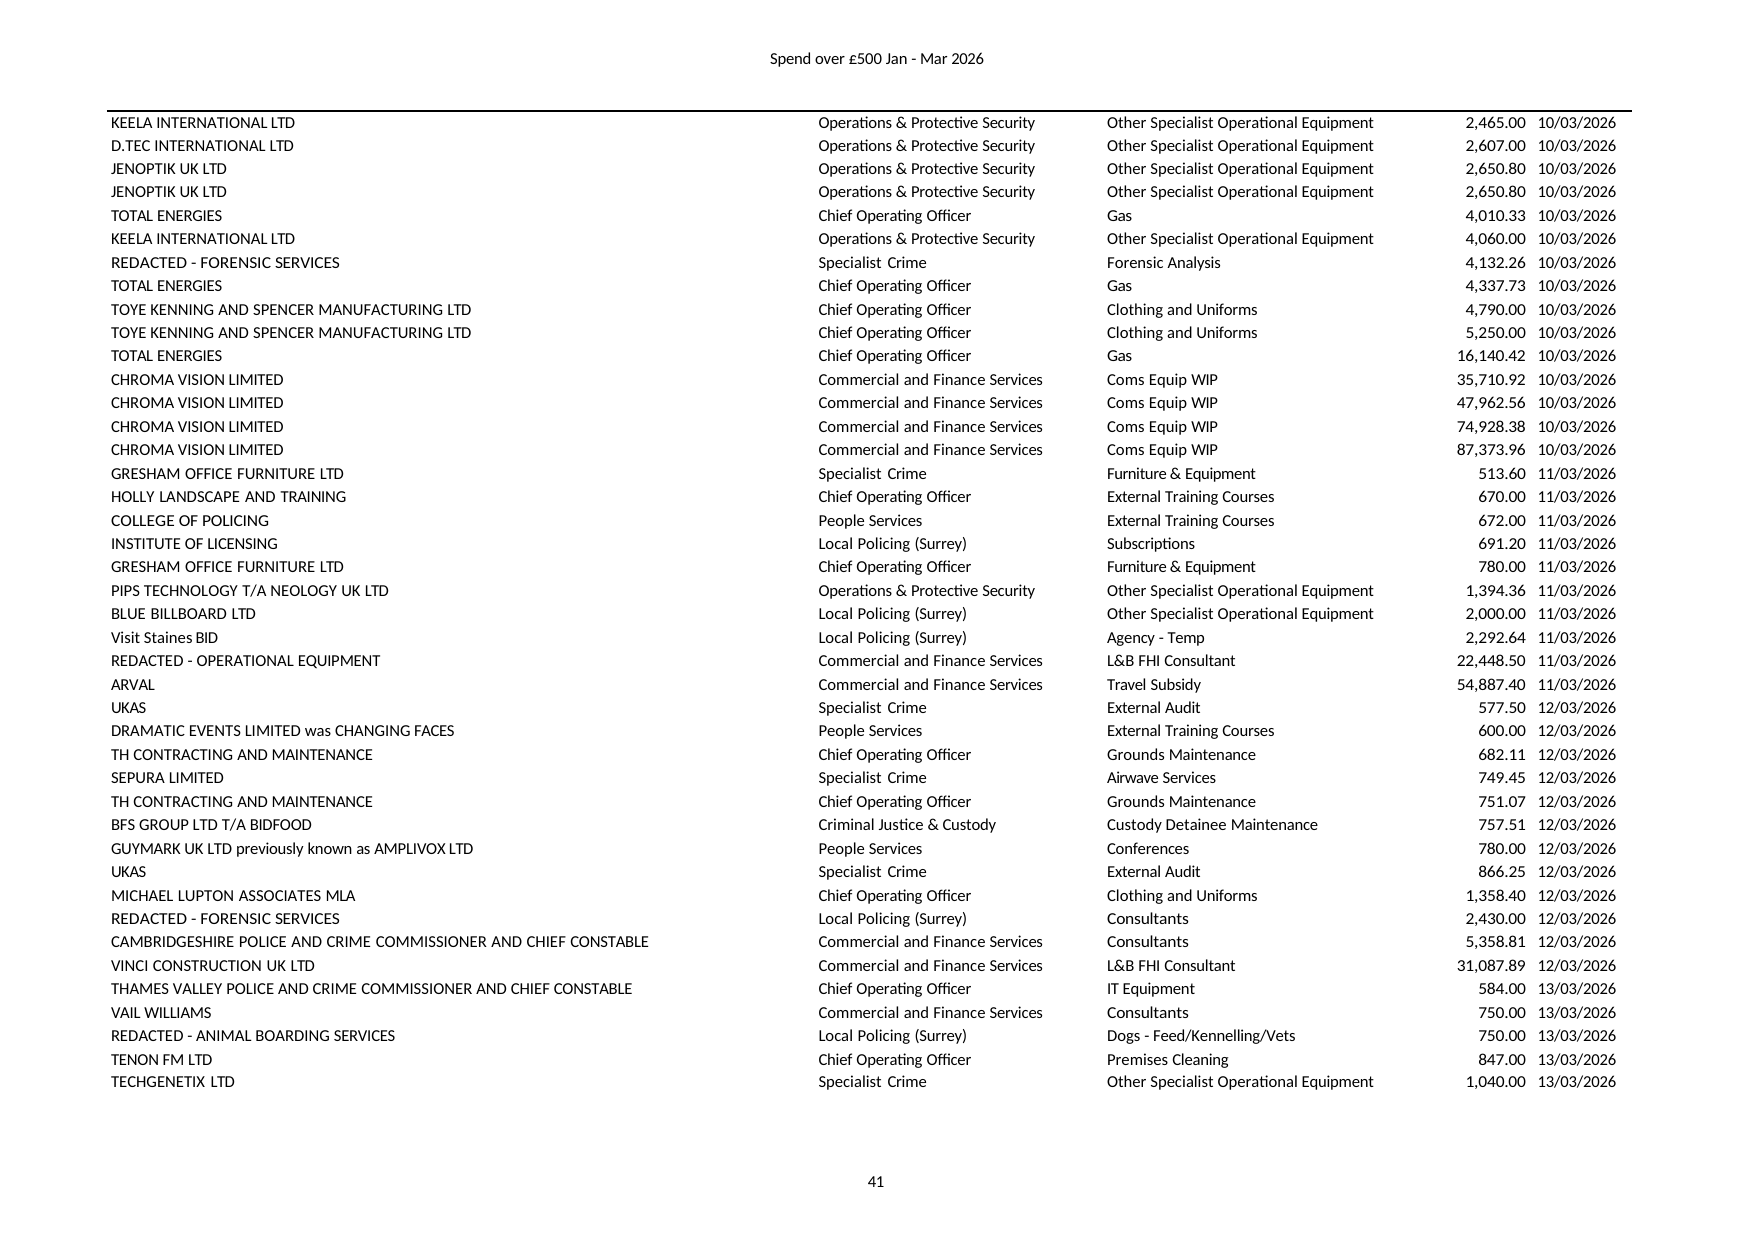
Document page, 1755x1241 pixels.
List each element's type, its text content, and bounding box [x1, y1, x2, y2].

table_cell KEELA INTERNATIONAL LTD [107, 112, 814, 133]
table_cell KEELA INTERNATIONAL LTD [107, 227, 814, 251]
table_cell 682.11 [1414, 743, 1533, 766]
table_cell VAIL WILLIAMS [107, 1001, 814, 1024]
table_cell Travel Subsidy [1103, 673, 1413, 696]
table_cell 12/03/2026 [1534, 930, 1632, 954]
table_cell 13/03/2026 [1534, 977, 1632, 1001]
table_cell Operations & Protective Security [814, 180, 1103, 204]
table_cell Subscriptions [1103, 532, 1413, 555]
table_cell 11/03/2026 [1534, 485, 1632, 508]
table_cell 691.20 [1414, 532, 1533, 555]
table_cell JENOPTIK UK LTD [107, 157, 814, 180]
table_cell 10/03/2026 [1534, 345, 1632, 368]
table_cell Commercial and Finance Services [814, 415, 1103, 438]
table_cell Operations & Protective Security [814, 134, 1103, 157]
table_cell Local Policing (Surrey) [814, 1024, 1103, 1048]
table_cell Specialist Crime [814, 462, 1103, 485]
table_cell Consultants [1103, 907, 1413, 930]
table_cell Agency - Temp [1103, 626, 1413, 649]
table_cell TECHGENETIX LTD [107, 1071, 814, 1093]
table_cell Conferences [1103, 837, 1413, 860]
table_cell Clothing and Uniforms [1103, 298, 1413, 321]
table_cell CHROMA VISION LIMITED [107, 438, 814, 462]
table_cell Gas [1103, 274, 1413, 298]
table_cell ARVAL [107, 673, 814, 696]
table_cell Clothing and Uniforms [1103, 884, 1413, 907]
table_cell Chief Operating Officer [814, 345, 1103, 368]
table_cell 10/03/2026 [1534, 180, 1632, 204]
table_cell 780.00 [1414, 555, 1533, 579]
table_cell 13/03/2026 [1534, 1048, 1632, 1071]
table_cell 12/03/2026 [1534, 954, 1632, 977]
table_cell Chief Operating Officer [814, 298, 1103, 321]
table_cell 11/03/2026 [1534, 555, 1632, 579]
table_cell Operations & Protective Security [814, 579, 1103, 602]
table_cell Coms Equip WIP [1103, 415, 1413, 438]
table_cell THAMES VALLEY POLICE AND CRIME COMMISSIONER AND CHIEF CONSTABLE [107, 977, 814, 1001]
table_cell INSTITUTE OF LICENSING [107, 532, 814, 555]
table_cell 12/03/2026 [1534, 790, 1632, 813]
table_cell 1,040.00 [1414, 1071, 1533, 1093]
table_cell Other Specialist Operational Equipment [1103, 112, 1413, 133]
table_cell Other Specialist Operational Equipment [1103, 602, 1413, 626]
table_cell Coms Equip WIP [1103, 368, 1413, 391]
table_cell Custody Detainee Maintenance [1103, 813, 1413, 837]
table_cell Local Policing (Surrey) [814, 602, 1103, 626]
table_cell TOTAL ENERGIES [107, 204, 814, 227]
table_cell Chief Operating Officer [814, 321, 1103, 344]
table_cell 751.07 [1414, 790, 1533, 813]
table_cell Grounds Maintenance [1103, 790, 1413, 813]
table_cell 2,292.64 [1414, 626, 1533, 649]
table_cell 10/03/2026 [1534, 204, 1632, 227]
table_cell COLLEGE OF POLICING [107, 509, 814, 532]
table_cell Criminal Justice & Custody [814, 813, 1103, 837]
table_cell Other Specialist Operational Equipment [1103, 180, 1413, 204]
table_cell 4,132.26 [1414, 251, 1533, 274]
table_cell 600.00 [1414, 720, 1533, 743]
table_cell 577.50 [1414, 696, 1533, 719]
table_cell Dogs - Feed/Kennelling/Vets [1103, 1024, 1413, 1048]
table_cell Furniture & Equipment [1103, 462, 1413, 485]
table_cell 11/03/2026 [1534, 602, 1632, 626]
table_cell 11/03/2026 [1534, 509, 1632, 532]
table_cell HOLLY LANDSCAPE AND TRAINING [107, 485, 814, 508]
table_cell Chief Operating Officer [814, 555, 1103, 579]
table_cell Commercial and Finance Services [814, 649, 1103, 673]
table_cell 757.51 [1414, 813, 1533, 837]
table_cell 750.00 [1414, 1024, 1533, 1048]
table_cell 54,887.40 [1414, 673, 1533, 696]
table_cell 2,650.80 [1414, 157, 1533, 180]
table_cell REDACTED - OPERATIONAL EQUIPMENT [107, 649, 814, 673]
table_cell People Services [814, 837, 1103, 860]
table_cell UKAS [107, 860, 814, 883]
table_cell 4,790.00 [1414, 298, 1533, 321]
table_cell 31,087.89 [1414, 954, 1533, 977]
table_cell UKAS [107, 696, 814, 719]
table_cell Commercial and Finance Services [814, 391, 1103, 415]
table_cell 1,394.36 [1414, 579, 1533, 602]
table_cell 10/03/2026 [1534, 112, 1632, 133]
table_cell 4,337.73 [1414, 274, 1533, 298]
table_cell Chief Operating Officer [814, 743, 1103, 766]
table_cell Commercial and Finance Services [814, 930, 1103, 954]
table_cell 4,010.33 [1414, 204, 1533, 227]
table_cell 12/03/2026 [1534, 837, 1632, 860]
table_cell TH CONTRACTING AND MAINTENANCE [107, 790, 814, 813]
table_cell REDACTED - ANIMAL BOARDING SERVICES [107, 1024, 814, 1048]
table_cell Premises Cleaning [1103, 1048, 1413, 1071]
table_cell External Training Courses [1103, 509, 1413, 532]
table_cell 2,607.00 [1414, 134, 1533, 157]
table_cell Commercial and Finance Services [814, 673, 1103, 696]
table_cell 749.45 [1414, 766, 1533, 790]
table_cell 847.00 [1414, 1048, 1533, 1071]
table_cell 10/03/2026 [1534, 438, 1632, 462]
table_cell BFS GROUP LTD T/A BIDFOOD [107, 813, 814, 837]
table_cell External Audit [1103, 860, 1413, 883]
table_cell External Audit [1103, 696, 1413, 719]
table_cell Operations & Protective Security [814, 157, 1103, 180]
table_cell Clothing and Uniforms [1103, 321, 1413, 344]
table_cell Consultants [1103, 930, 1413, 954]
table_cell Specialist Crime [814, 696, 1103, 719]
table_cell 5,358.81 [1414, 930, 1533, 954]
table_cell Other Specialist Operational Equipment [1103, 227, 1413, 251]
table_cell 10/03/2026 [1534, 157, 1632, 180]
table_cell Commercial and Finance Services [814, 438, 1103, 462]
table_cell SEPURA LIMITED [107, 766, 814, 790]
table_cell People Services [814, 720, 1103, 743]
table_cell 780.00 [1414, 837, 1533, 860]
table_cell Local Policing (Surrey) [814, 626, 1103, 649]
table_cell 2,650.80 [1414, 180, 1533, 204]
table_cell CHROMA VISION LIMITED [107, 368, 814, 391]
table_cell 11/03/2026 [1534, 626, 1632, 649]
table_cell 10/03/2026 [1534, 227, 1632, 251]
table_cell TOYE KENNING AND SPENCER MANUFACTURING LTD [107, 298, 814, 321]
table_cell TENON FM LTD [107, 1048, 814, 1071]
table_cell 10/03/2026 [1534, 298, 1632, 321]
table_cell 1,358.40 [1414, 884, 1533, 907]
table_cell Other Specialist Operational Equipment [1103, 157, 1413, 180]
table_cell 12/03/2026 [1534, 743, 1632, 766]
table_cell 11/03/2026 [1534, 673, 1632, 696]
table_cell 35,710.92 [1414, 368, 1533, 391]
table_cell 584.00 [1414, 977, 1533, 1001]
table_cell 13/03/2026 [1534, 1001, 1632, 1024]
table_cell Specialist Crime [814, 860, 1103, 883]
table_cell 12/03/2026 [1534, 907, 1632, 930]
table_cell CAMBRIDGESHIRE POLICE AND CRIME COMMISSIONER AND CHIEF CONSTABLE [107, 930, 814, 954]
table_cell Other Specialist Operational Equipment [1103, 134, 1413, 157]
table_cell 13/03/2026 [1534, 1024, 1632, 1048]
table_cell TOYE KENNING AND SPENCER MANUFACTURING LTD [107, 321, 814, 344]
table_cell 47,962.56 [1414, 391, 1533, 415]
table_cell Chief Operating Officer [814, 1048, 1103, 1071]
table_cell IT Equipment [1103, 977, 1413, 1001]
table_cell Operations & Protective Security [814, 227, 1103, 251]
table_cell Visit Staines BID [107, 626, 814, 649]
table_cell GRESHAM OFFICE FURNITURE LTD [107, 462, 814, 485]
table_cell Commercial and Finance Services [814, 368, 1103, 391]
table_cell Chief Operating Officer [814, 884, 1103, 907]
table_cell People Services [814, 509, 1103, 532]
table_cell D.TEC INTERNATIONAL LTD [107, 134, 814, 157]
table_cell 11/03/2026 [1534, 579, 1632, 602]
table_cell DRAMATIC EVENTS LIMITED was CHANGING FACES [107, 720, 814, 743]
table_cell Local Policing (Surrey) [814, 907, 1103, 930]
table_cell BLUE BILLBOARD LTD [107, 602, 814, 626]
table_cell Consultants [1103, 1001, 1413, 1024]
table_cell Coms Equip WIP [1103, 438, 1413, 462]
table_cell REDACTED - FORENSIC SERVICES [107, 251, 814, 274]
table_cell 2,000.00 [1414, 602, 1533, 626]
table_cell 10/03/2026 [1534, 251, 1632, 274]
table_cell 10/03/2026 [1534, 415, 1632, 438]
table_cell Furniture & Equipment [1103, 555, 1413, 579]
table_cell 5,250.00 [1414, 321, 1533, 344]
table_cell Local Policing (Surrey) [814, 532, 1103, 555]
table_cell 12/03/2026 [1534, 884, 1632, 907]
table_cell 12/03/2026 [1534, 720, 1632, 743]
table_cell 866.25 [1414, 860, 1533, 883]
table_cell 2,430.00 [1414, 907, 1533, 930]
table_cell 10/03/2026 [1534, 321, 1632, 344]
table_cell 12/03/2026 [1534, 813, 1632, 837]
table_cell REDACTED - FORENSIC SERVICES [107, 907, 814, 930]
table_cell 11/03/2026 [1534, 532, 1632, 555]
table_cell 13/03/2026 [1534, 1071, 1632, 1093]
table_cell JENOPTIK UK LTD [107, 180, 814, 204]
table_cell GRESHAM OFFICE FURNITURE LTD [107, 555, 814, 579]
table_cell Specialist Crime [814, 766, 1103, 790]
table_cell 10/03/2026 [1534, 368, 1632, 391]
table_cell 513.60 [1414, 462, 1533, 485]
table_cell 74,928.38 [1414, 415, 1533, 438]
table_cell Chief Operating Officer [814, 274, 1103, 298]
table_cell 12/03/2026 [1534, 696, 1632, 719]
table_cell Other Specialist Operational Equipment [1103, 1071, 1413, 1093]
table_cell MICHAEL LUPTON ASSOCIATES MLA [107, 884, 814, 907]
table_cell CHROMA VISION LIMITED [107, 415, 814, 438]
table_cell External Training Courses [1103, 485, 1413, 508]
table_cell TH CONTRACTING AND MAINTENANCE [107, 743, 814, 766]
table_cell 11/03/2026 [1534, 649, 1632, 673]
table_cell Chief Operating Officer [814, 977, 1103, 1001]
table_cell 4,060.00 [1414, 227, 1533, 251]
table_cell Gas [1103, 204, 1413, 227]
table_cell VINCI CONSTRUCTION UK LTD [107, 954, 814, 977]
table_cell 10/03/2026 [1534, 134, 1632, 157]
table_cell Forensic Analysis [1103, 251, 1413, 274]
table_cell Other Specialist Operational Equipment [1103, 579, 1413, 602]
table_cell 10/03/2026 [1534, 391, 1632, 415]
table_cell Chief Operating Officer [814, 790, 1103, 813]
table_cell 12/03/2026 [1534, 860, 1632, 883]
table_cell GUYMARK UK LTD previously known as AMPLIVOX LTD [107, 837, 814, 860]
table_cell 2,465.00 [1414, 112, 1533, 133]
table_cell 10/03/2026 [1534, 274, 1632, 298]
table_cell Airwave Services [1103, 766, 1413, 790]
table_cell Operations & Protective Security [814, 112, 1103, 133]
table_cell 16,140.42 [1414, 345, 1533, 368]
table_cell TOTAL ENERGIES [107, 345, 814, 368]
table_cell Commercial and Finance Services [814, 1001, 1103, 1024]
table_cell 750.00 [1414, 1001, 1533, 1024]
table_cell Coms Equip WIP [1103, 391, 1413, 415]
table_cell Specialist Crime [814, 251, 1103, 274]
table_cell CHROMA VISION LIMITED [107, 391, 814, 415]
table_cell 672.00 [1414, 509, 1533, 532]
table_cell PIPS TECHNOLOGY T/A NEOLOGY UK LTD [107, 579, 814, 602]
table_cell External Training Courses [1103, 720, 1413, 743]
table_cell Chief Operating Officer [814, 204, 1103, 227]
table_cell 11/03/2026 [1534, 462, 1632, 485]
table_cell 87,373.96 [1414, 438, 1533, 462]
table_cell Commercial and Finance Services [814, 954, 1103, 977]
table_cell 22,448.50 [1414, 649, 1533, 673]
table_cell Chief Operating Officer [814, 485, 1103, 508]
table_cell Gas [1103, 345, 1413, 368]
table_cell L&B FHI Consultant [1103, 954, 1413, 977]
table_cell TOTAL ENERGIES [107, 274, 814, 298]
table_cell 670.00 [1414, 485, 1533, 508]
table_cell L&B FHI Consultant [1103, 649, 1413, 673]
table_cell Specialist Crime [814, 1071, 1103, 1093]
table_cell Grounds Maintenance [1103, 743, 1413, 766]
table_cell 12/03/2026 [1534, 766, 1632, 790]
